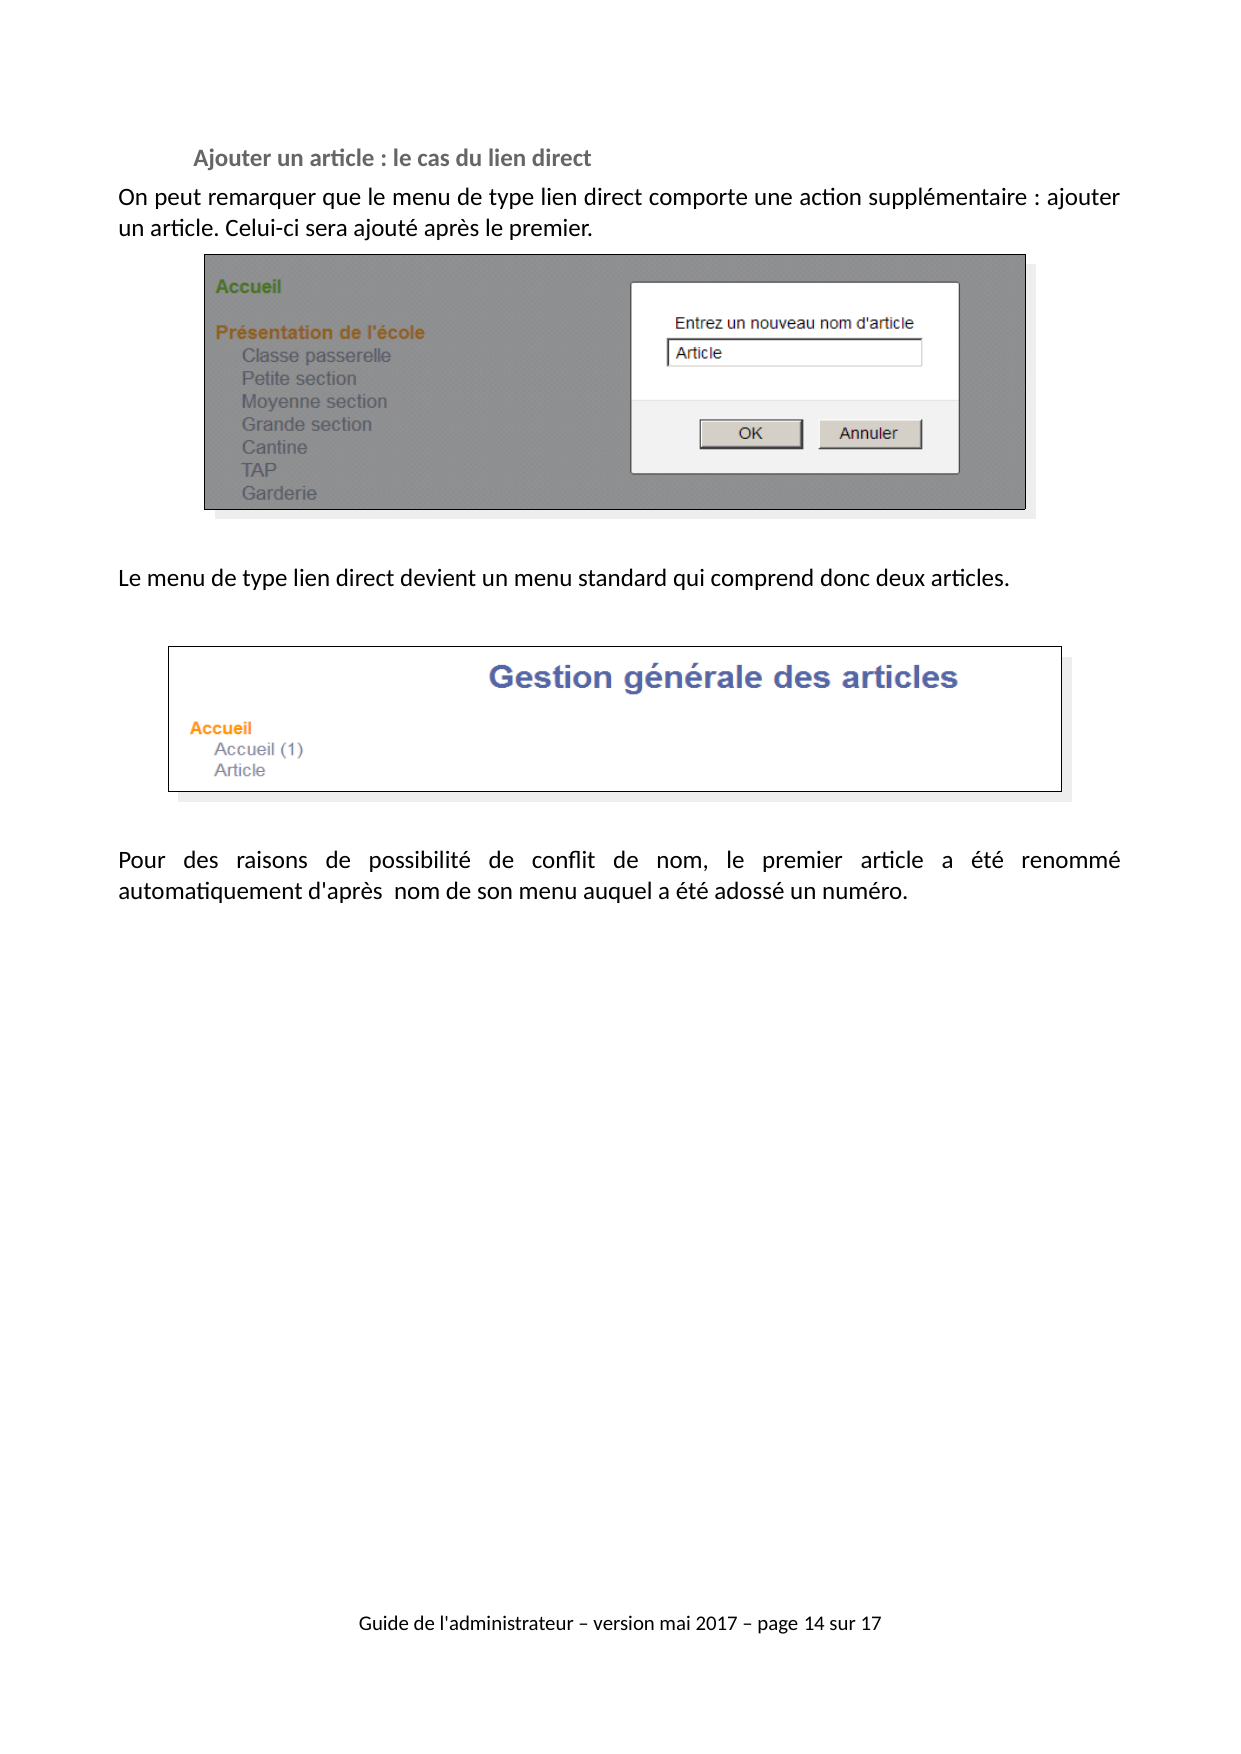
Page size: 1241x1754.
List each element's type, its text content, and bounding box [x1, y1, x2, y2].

picture [169, 647, 1061, 791]
text Le menu de type lien direct devient un menu standard qui comprend donc deux articles. [118, 562, 1122, 592]
picture [205, 255, 1025, 509]
text Pour des raisons de possibilité de conflit de nom, le premier article a été renommé automatiquement d'après nom de son menu auquel a été adossé un numéro. [118, 844, 1122, 905]
text On peut remarquer que le menu de type lien direct comporte une action supplémentaire : ajouter un article. Celui-ci sera ajouté après le premier. [118, 181, 1122, 242]
subtitle Ajouter un article : le cas du lien direct [118, 142, 1122, 172]
